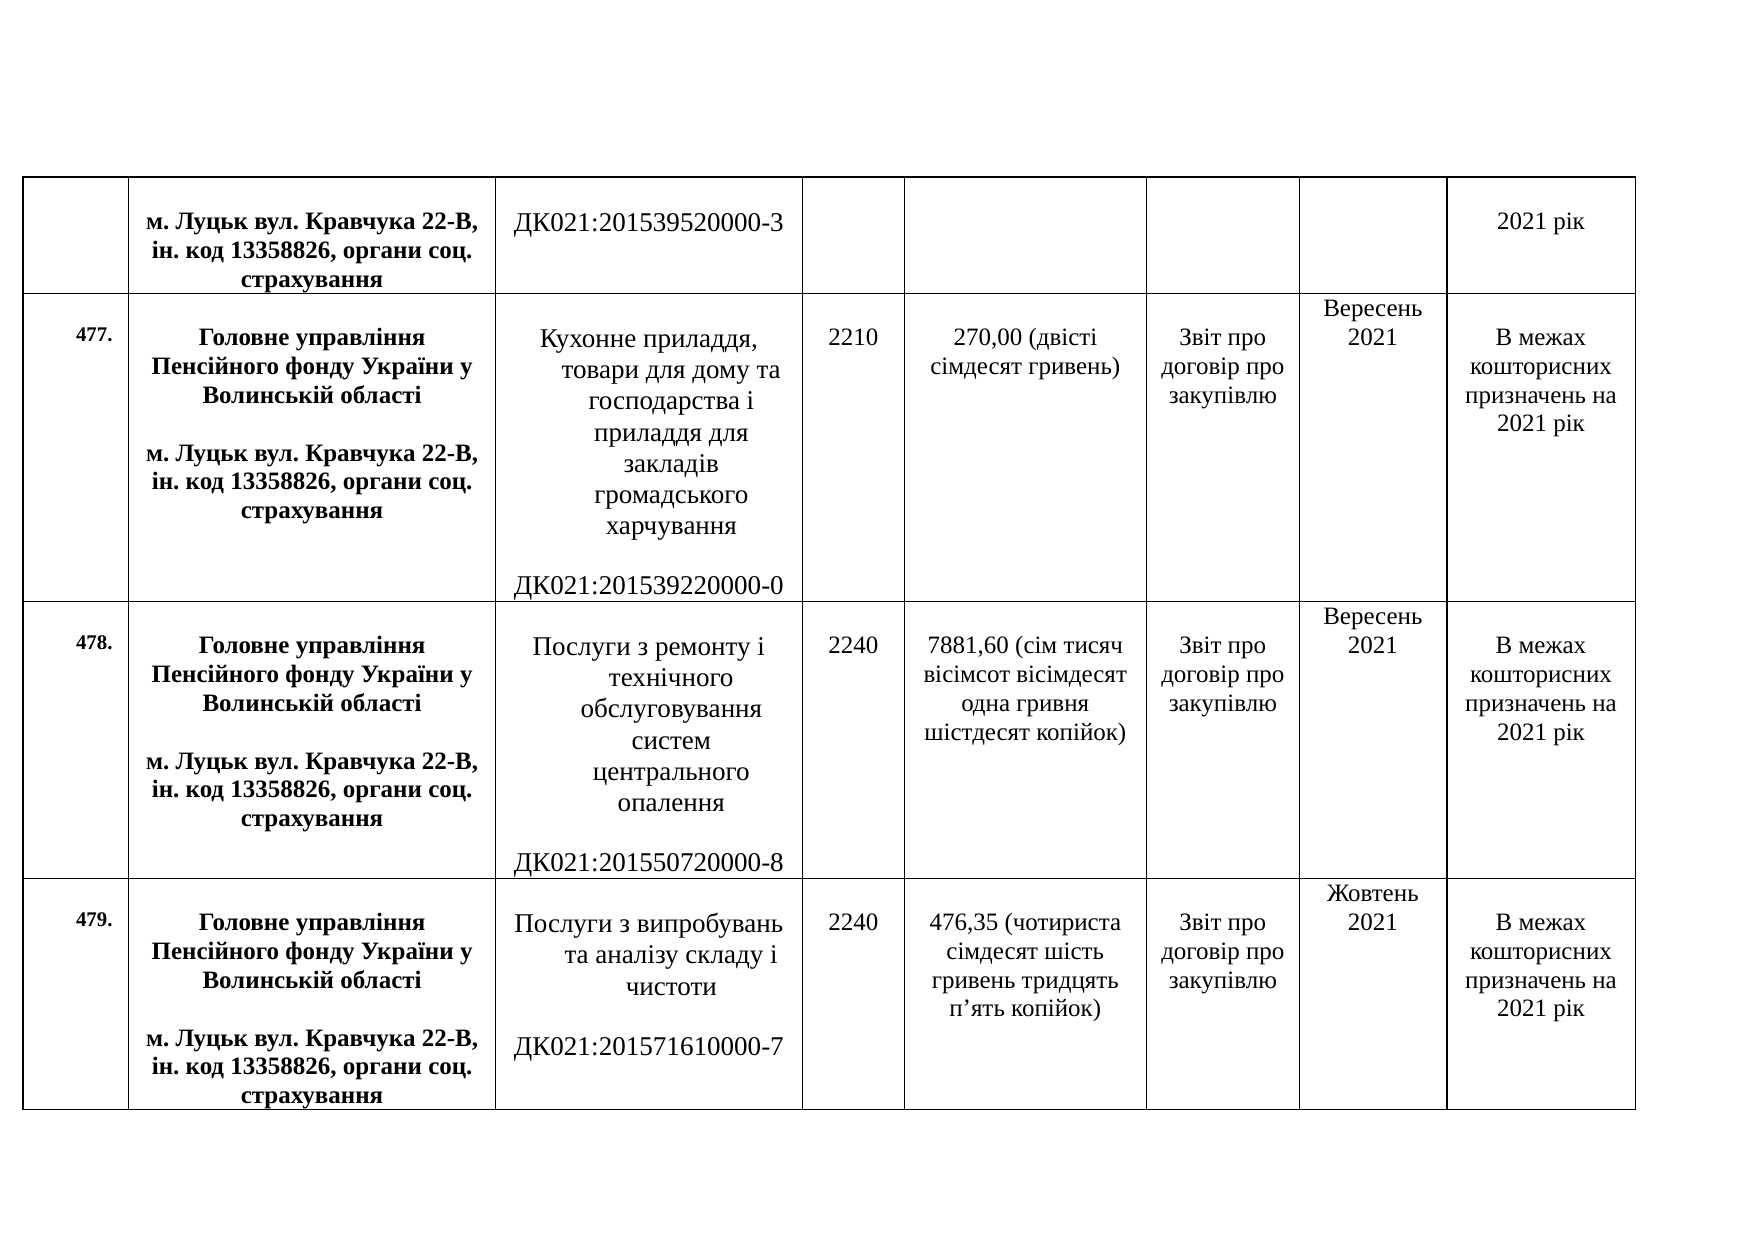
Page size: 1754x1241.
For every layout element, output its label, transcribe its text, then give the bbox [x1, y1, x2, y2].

table_cell [24, 879, 128, 1109]
table_cell 7881,60 (сім тисяч вісімсот вісімдесят одна гривня шістдесят копійок) [905, 602, 1146, 877]
table_cell В межах кошторисних призначень на 2021 рік [1448, 294, 1635, 601]
table_cell Звіт про договір про закупівлю [1147, 602, 1299, 877]
table_cell Звіт про договір про закупівлю [1147, 879, 1299, 1109]
table_cell 2240 [803, 602, 904, 877]
table_cell Головне управління Пенсійного фонду України у Волинській області м. Луцьк вул. Кравчука 22-В, ін. код 13358826, органи соц. страхування [129, 602, 495, 877]
table_cell м. Луцьк вул. Кравчука 22-В, ін. код 13358826, органи соц. страхування [129, 178, 495, 292]
table_cell В межах кошторисних призначень на 2021 рік [1448, 602, 1635, 877]
table_cell Вересень 2021 [1300, 294, 1446, 601]
table_cell В межах кошторисних призначень на 2021 рік [1448, 879, 1635, 1109]
table_cell Звіт про договір про закупівлю [1147, 294, 1299, 601]
table_cell [905, 178, 1146, 292]
table_cell Кухонне приладдя, товари для дому та господарства і приладдя для закладів громадського харчування ДК021:201539220000-0 [496, 294, 802, 601]
table_cell Вересень 2021 [1300, 602, 1446, 877]
table_cell 2240 [803, 879, 904, 1109]
table_cell [1147, 178, 1299, 292]
table_cell 2021 рік [1448, 178, 1635, 292]
table_cell 2210 [803, 294, 904, 601]
table_cell ДК021:201539520000-3 [496, 178, 802, 292]
table_cell Головне управління Пенсійного фонду України у Волинській області м. Луцьк вул. Кравчука 22-В, ін. код 13358826, органи соц. страхування [129, 879, 495, 1109]
table_cell [24, 602, 128, 877]
table_cell Послуги з випробувань та аналізу складу і чистоти ДК021:201571610000-7 [496, 879, 802, 1109]
table_cell [24, 294, 128, 601]
table_cell [1300, 178, 1446, 292]
table_cell Послуги з ремонту і технічного обслуговування систем центрального опалення ДК021:201550720000-8 [496, 602, 802, 877]
table_cell Головне управління Пенсійного фонду України у Волинській області м. Луцьк вул. Кравчука 22-В, ін. код 13358826, органи соц. страхування [129, 294, 495, 601]
table_cell [803, 178, 904, 292]
table_cell 270,00 (двісті сімдесят гривень) [905, 294, 1146, 601]
table_cell Жовтень 2021 [1300, 879, 1446, 1109]
table_cell 476,35 (чотириста сімдесят шість гривень тридцять п’ять копійок) [905, 879, 1146, 1109]
table_cell [24, 178, 128, 292]
